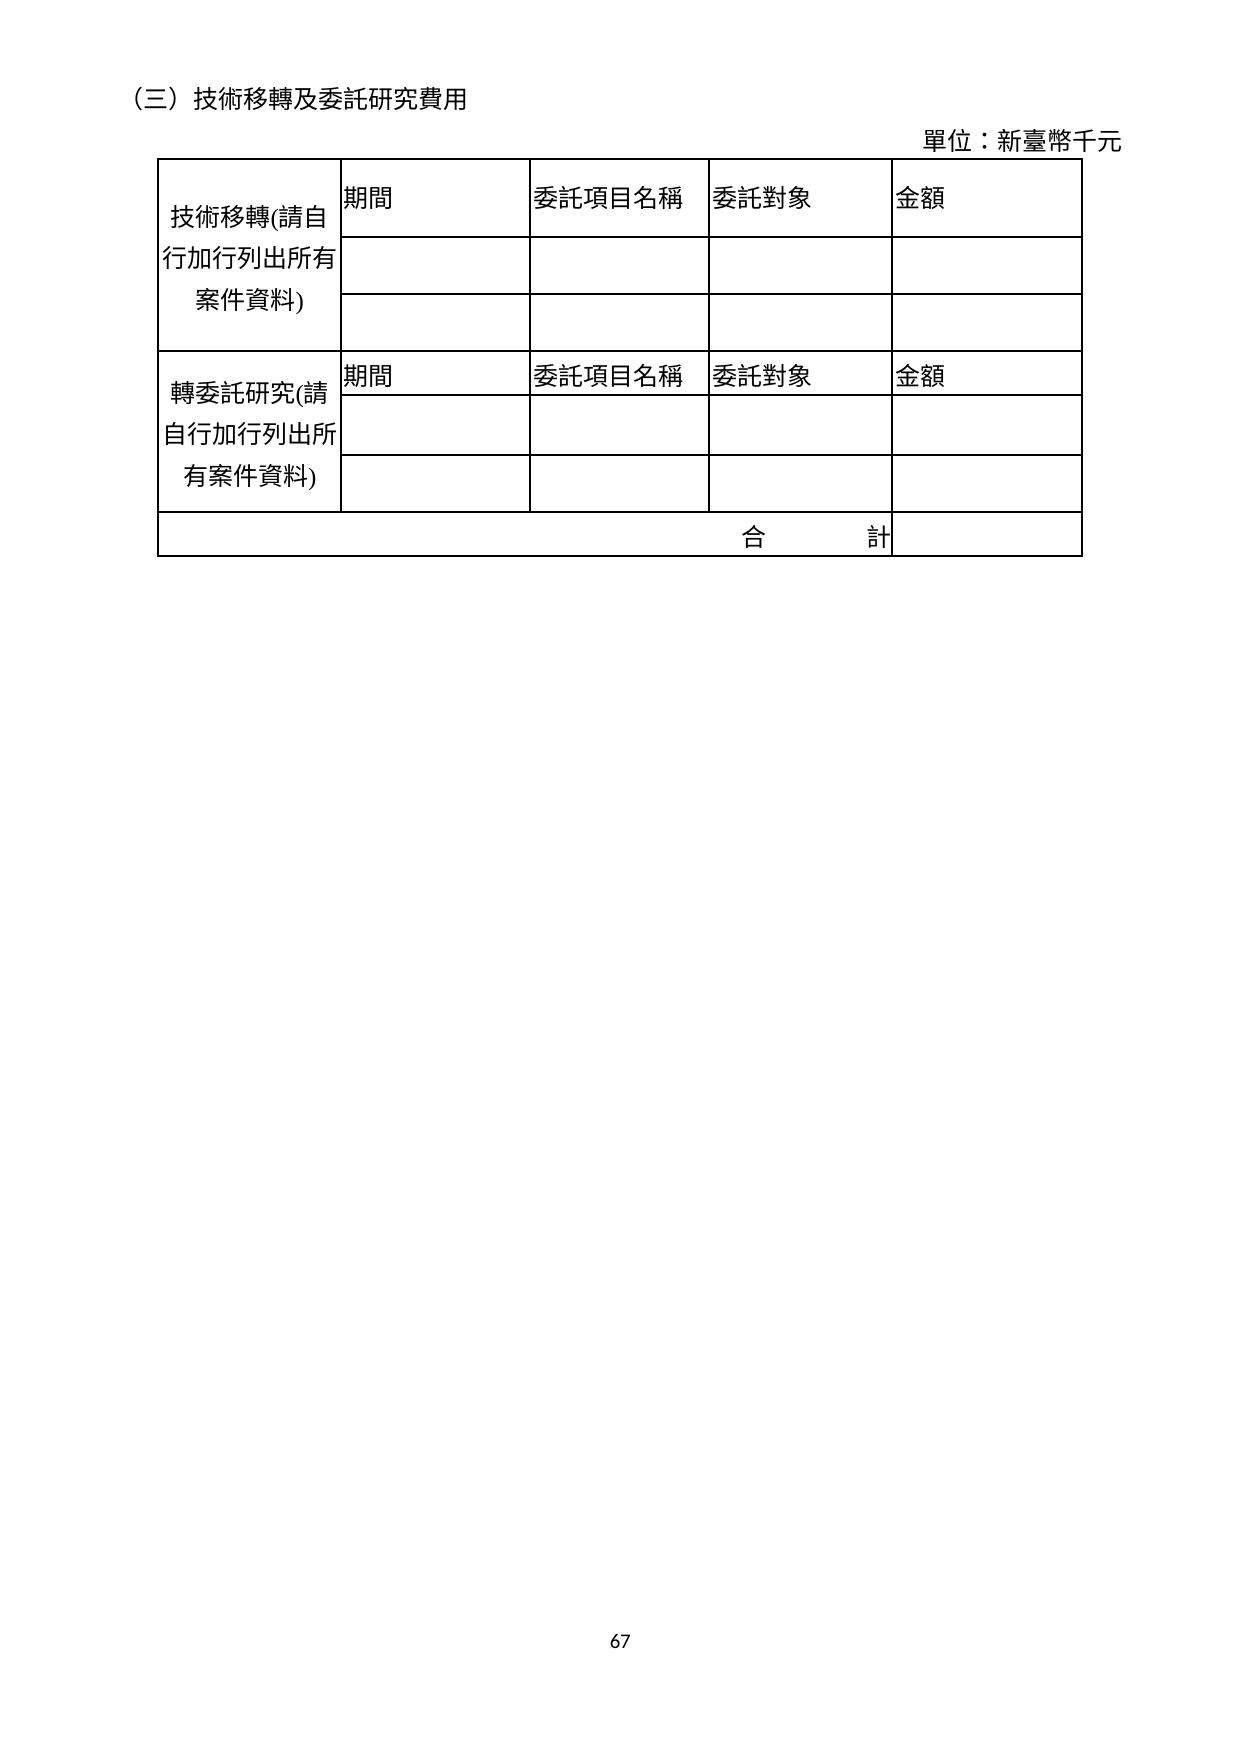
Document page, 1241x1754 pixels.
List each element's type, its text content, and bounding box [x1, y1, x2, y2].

table_cell [893, 396, 1081, 454]
table_cell 委託項目名稱 [531, 352, 708, 393]
table_cell [893, 456, 1081, 511]
text 單位：新臺幣千元 [118, 117, 1122, 158]
table_cell [710, 238, 891, 293]
table_cell 期間 [342, 352, 529, 393]
table_header 委託項目名稱 [531, 160, 708, 236]
table_cell [893, 295, 1081, 350]
text （三）技術移轉及委託研究費用 [118, 75, 1122, 117]
table_cell [531, 295, 708, 350]
table_cell 合 計 [159, 513, 891, 555]
table_header 金額 [893, 160, 1081, 236]
table_cell [710, 456, 891, 511]
table_cell 委託對象 [710, 352, 891, 393]
table_cell [342, 456, 529, 511]
table_cell 金額 [893, 352, 1081, 393]
table_cell 轉委託研究(請自行加行列出所有案件資料) [159, 352, 340, 511]
table_cell [710, 396, 891, 454]
table_cell [531, 238, 708, 293]
table_cell [893, 238, 1081, 293]
table_cell [342, 295, 529, 350]
table_header 期間 [342, 160, 529, 236]
table_cell [710, 295, 891, 350]
table_header 技術移轉(請自行加行列出所有案件資料) [159, 160, 340, 350]
table_cell [893, 513, 1081, 555]
table_cell [342, 238, 529, 293]
table_cell [531, 396, 708, 454]
table_cell [342, 396, 529, 454]
table_header 委託對象 [710, 160, 891, 236]
table_cell [531, 456, 708, 511]
